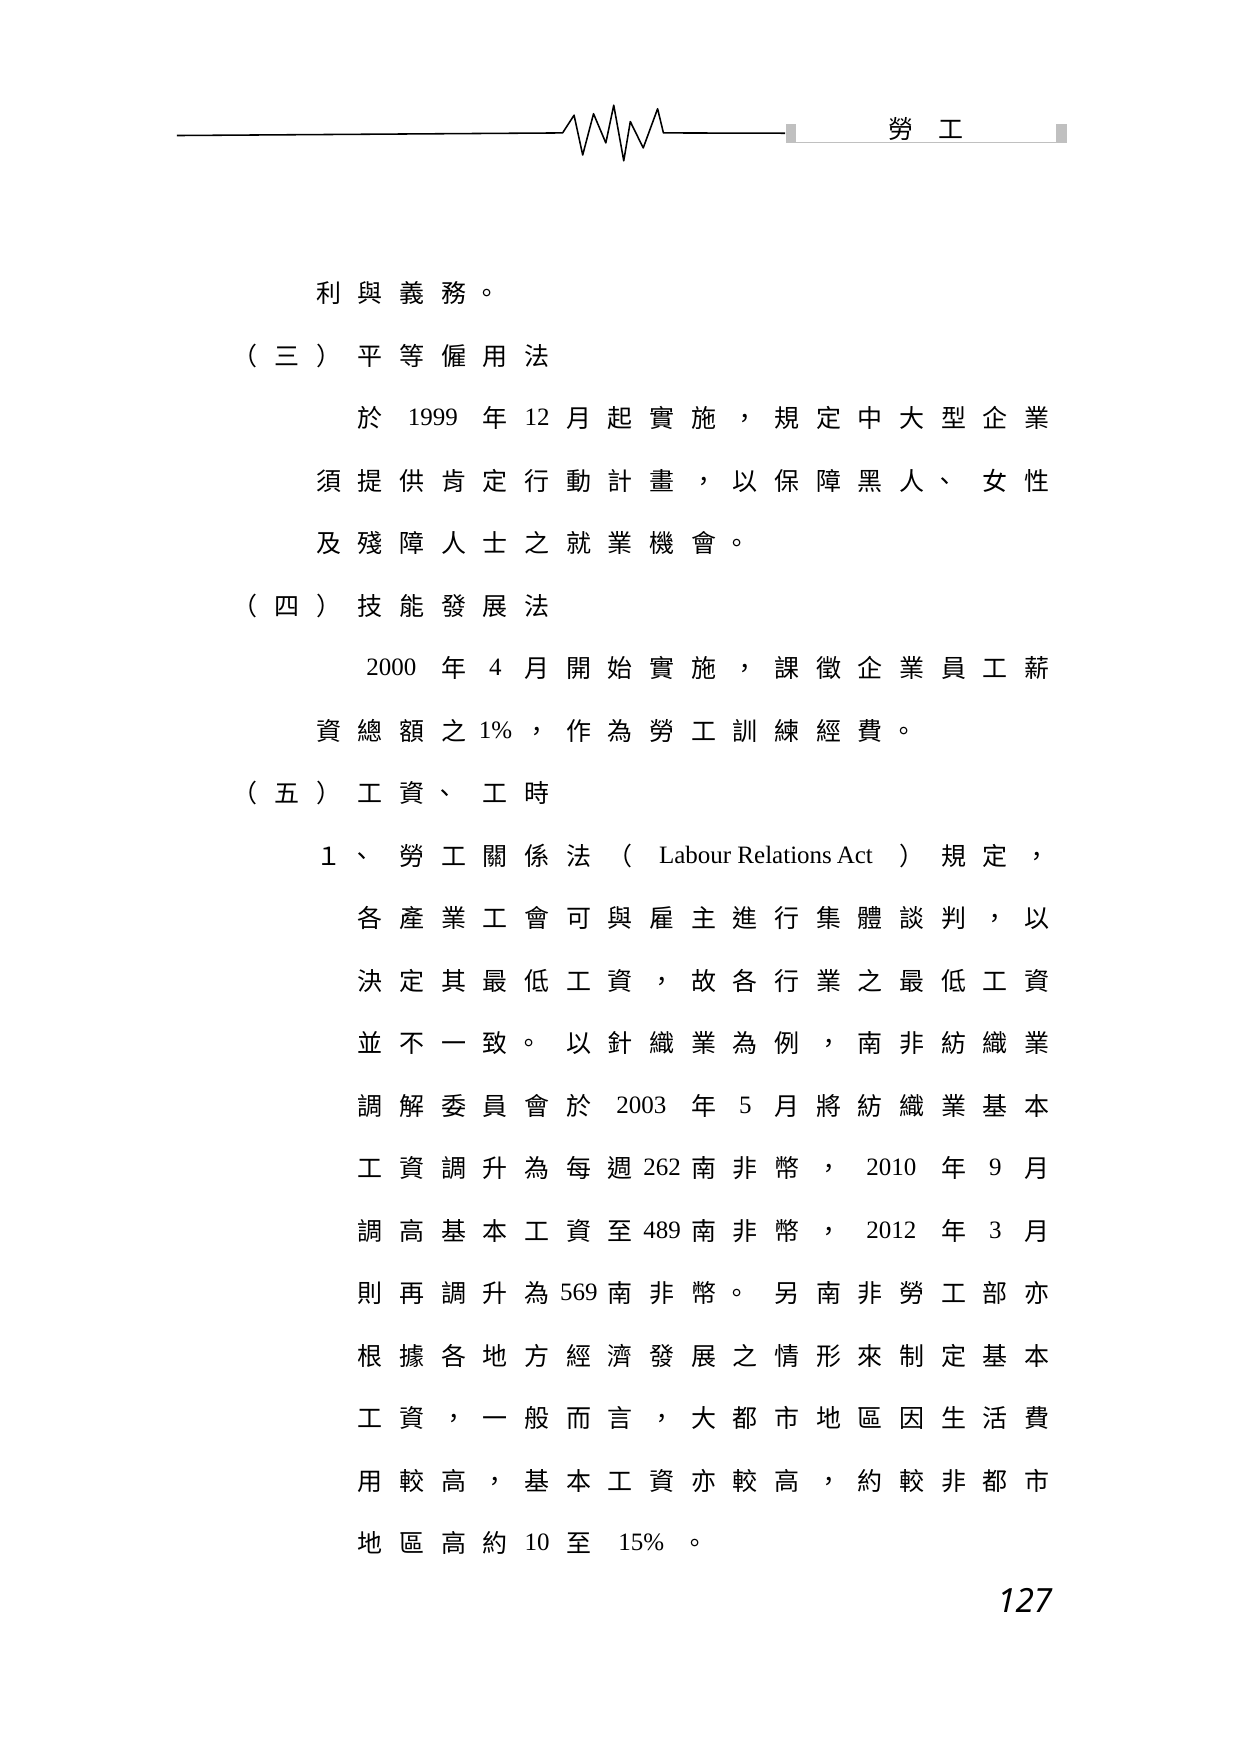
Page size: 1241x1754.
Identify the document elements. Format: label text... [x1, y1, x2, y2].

text １、勞工關係法（Labour Relations Act）規定，各產業工會可與雇主進行集體談判，以決定其最低工資，故各行業之最低工資並不一致。以針織業為例，南非紡織業調解委員會於2003年5月將紡織業基本工資調升為每週262南非幣，2010年9月調高基本工資至489南非幣，2012年3月則再調升為569南非幣。另南非勞工部亦根據各地方經濟發展之情形來制定基本工資，一般而言，大都市地區因生活費用較高，基本工資亦較高，約較非都市地區高約10至15%。 [281, 813, 1058, 1563]
text （五）工資、工時 [207, 750, 1058, 813]
text 於1999年12月起實施，規定中大型企業須提供肯定行動計畫，以保障黑人、女性及殘障人士之就業機會。 [281, 375, 1058, 563]
text 利與義務。 [281, 250, 1058, 313]
text 2000年4月開始實施，課徵企業員工薪資總額之1%，作為勞工訓練經費。 [281, 625, 1058, 750]
text （四）技能發展法 [207, 563, 1058, 625]
text （三）平等僱用法 [207, 313, 1058, 375]
